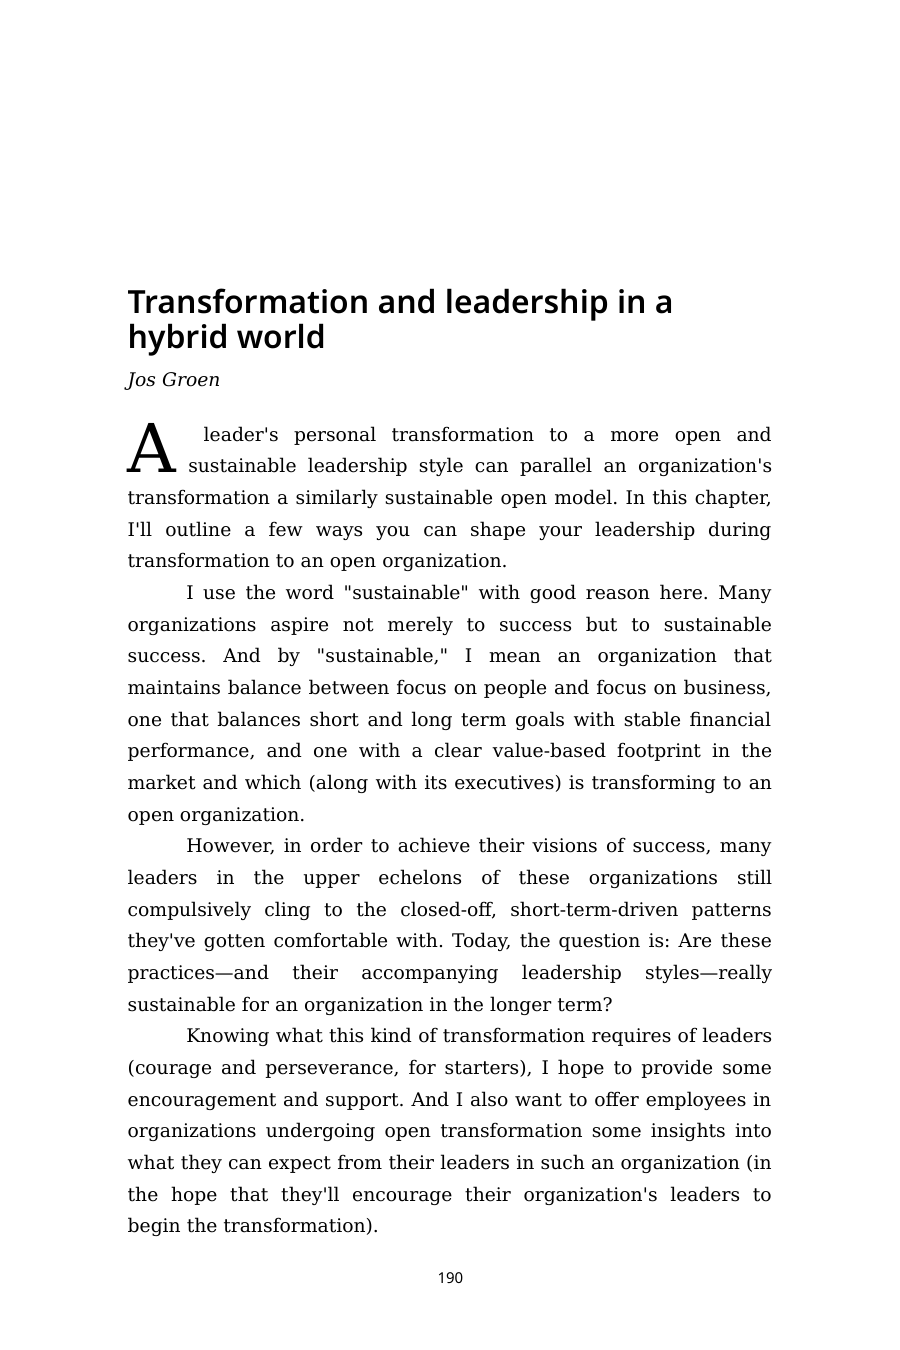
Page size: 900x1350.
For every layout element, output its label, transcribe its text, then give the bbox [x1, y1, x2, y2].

text However, in order to achieve their visions of success, many leaders in the upper echelons of these organizations still compulsively cling to the closed-off, short-term-driven patterns they've gotten comfortable with. Today, the question is: Are these practices—and their accompanying leadership styles—really sustainable for an organization in the longer term? [127, 835, 772, 1015]
text Knowing what this kind of transformation requires of leaders (courage and perseverance, for starters), I hope to provide some encouragement and support. And I also want to offer employees in organizations undergoing open transformation some insights into what they can expect from their leaders in such an organization (in the hope that they'll encourage their organization's leaders to begin the transformation). [127, 1025, 772, 1237]
subtitle Transformation and leadership in a hybrid world [127, 283, 772, 357]
text I use the word "sustainable" with good reason here. Many organizations aspire not merely to success but to sustainable success. And by "sustainable," I mean an organization that maintains balance between focus on people and focus on business, one that balances short and long term goals with stable financial performance, and one with a clear value-based footprint in the market and which (along with its executives) is transforming to an open organization. [127, 582, 772, 825]
text Jos Groen [127, 369, 772, 391]
text A leader's personal transformation to a more open and sustainable leadership style can parallel an organization's transformation a similarly sustainable open model. In this chapter, I'll outline a few ways you can shape your leadership during transformation to an open organization. [127, 423, 772, 572]
